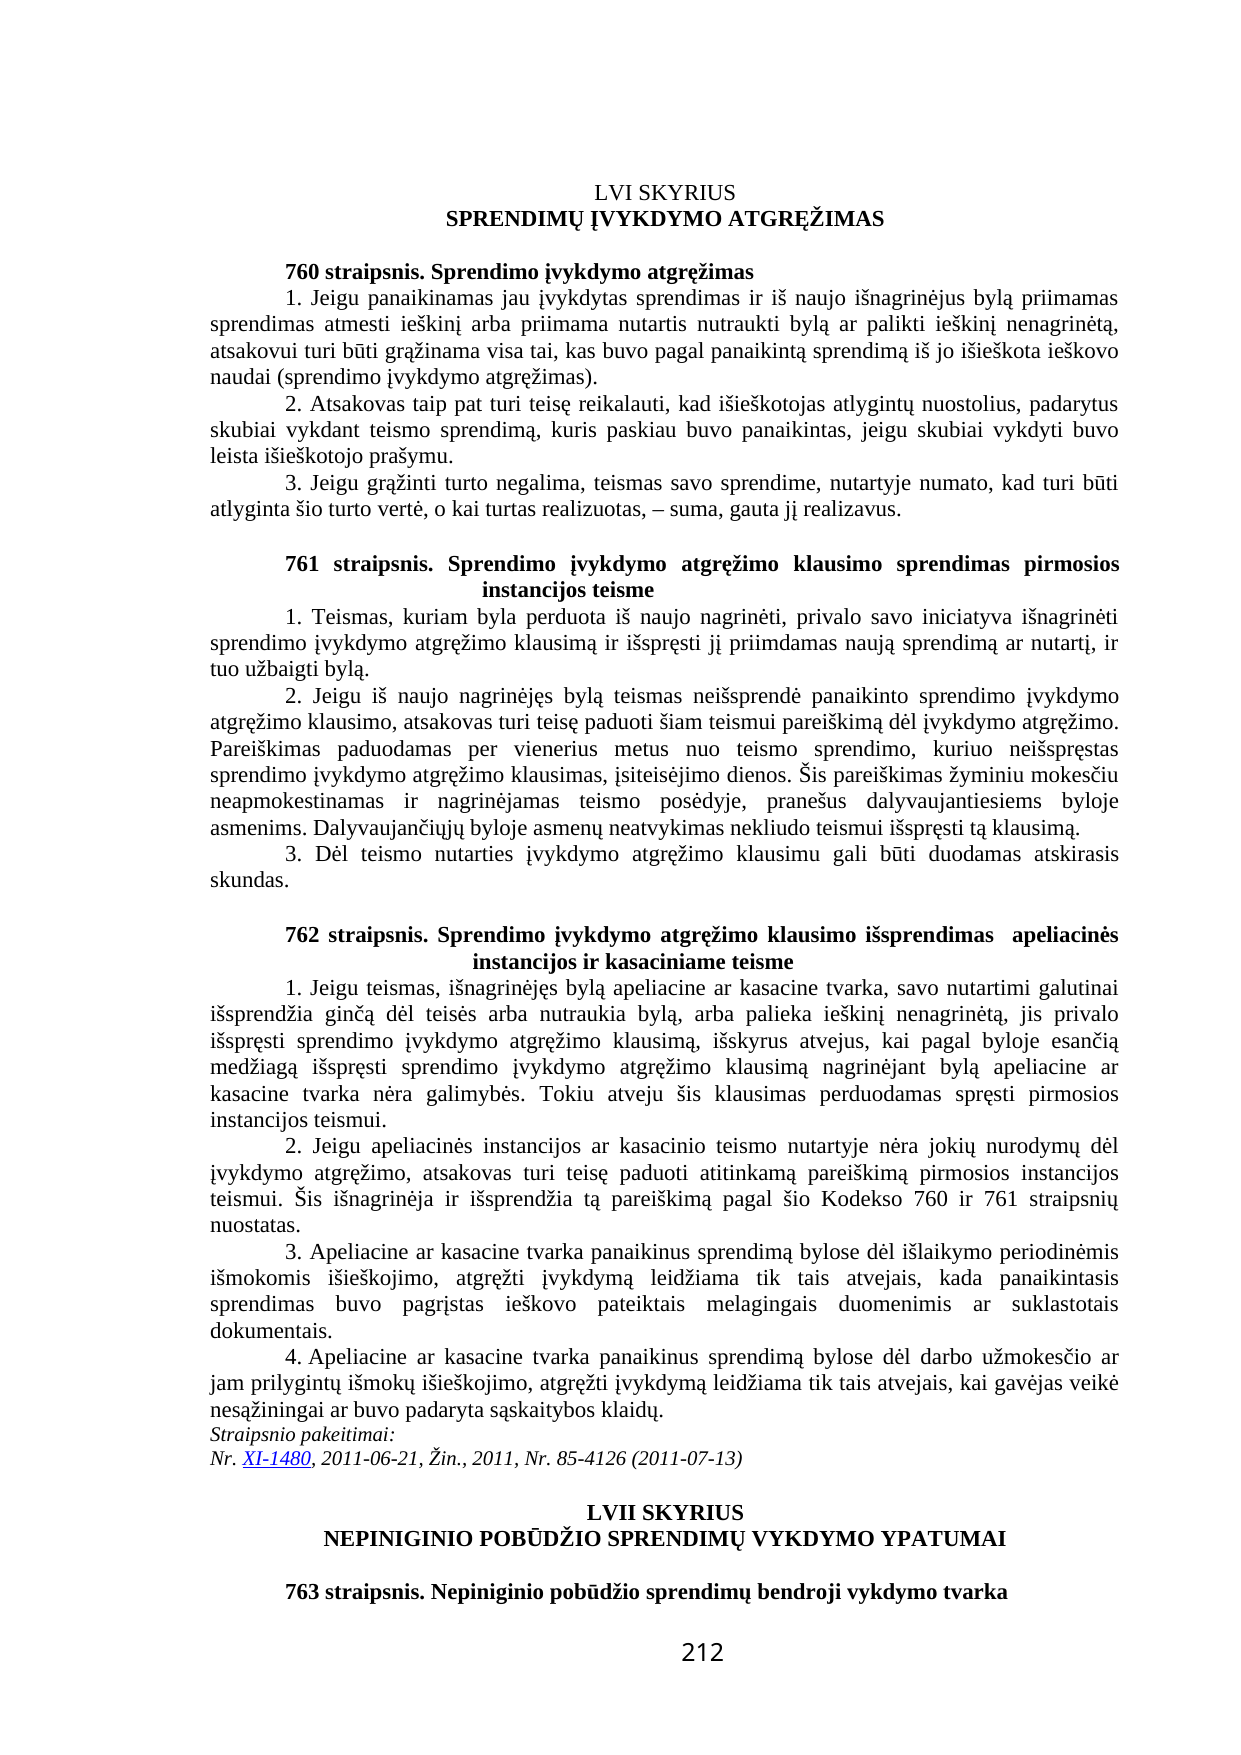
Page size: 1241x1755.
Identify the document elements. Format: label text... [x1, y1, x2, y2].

text Straipsnio pakeitimai: [210, 1422, 1120, 1446]
text 2. Atsakovas taip pat turi teisę reikalauti, kad išieškotojas atlygintų nuostolius, padarytus skubiai vykdant teismo sprendimą, kuris paskiau buvo panaikintas, jeigu skubiai vykdyti buvo leista išieškotojo prašymu. [210, 389, 1120, 469]
text 763 straipsnis. Nepiniginio pobūdžio sprendimų bendroji vykdymo tvarka [210, 1578, 1120, 1604]
text 2. Jeigu iš naujo nagrinėjęs bylą teismas neišsprendė panaikinto sprendimo įvykdymo atgręžimo klausimo, atsakovas turi teisę paduoti šiam teismui pareiškimą dėl įvykdymo atgręžimo. Pareiškimas paduodamas per vienerius metus nuo teismo sprendimo, kuriuo neišspręstas sprendimo įvykdymo atgręžimo klausimas, įsiteisėjimo dienos. Šis pareiškimas žyminiu mokesčiu neapmokestinamas ir nagrinėjamas teismo posėdyje, pranešus dalyvaujantiesiems byloje asmenims. Dalyvaujančiųjų byloje asmenų neatvykimas nekliudo teismui išspręsti tą klausimą. [210, 682, 1120, 840]
text Nr. XI-1480, 2011-06-21, Žin., 2011, Nr. 85-4126 (2011-07-13) [210, 1446, 1120, 1470]
text 4. Apeliacine ar kasacine tvarka panaikinus sprendimą bylose dėl darbo užmokesčio ar jam prilygintų išmokų išieškojimo, atgręžti įvykdymą leidžiama tik tais atvejais, kai gavėjas veikė nesąžiningai ar buvo padaryta sąskaitybos klaidų. [210, 1343, 1120, 1422]
text 3. Dėl teismo nutarties įvykdymo atgręžimo klausimu gali būti duodamas atskirasis skundas. [210, 840, 1120, 893]
text 3. Apeliacine ar kasacine tvarka panaikinus sprendimą bylose dėl išlaikymo periodinėmis išmokomis išieškojimo, atgręžti įvykdymą leidžiama tik tais atvejais, kada panaikintasis sprendimas buvo pagrįstas ieškovo pateiktais melagingais duomenimis ar suklastotais dokumentais. [210, 1238, 1120, 1343]
text SPRENDIMŲ ĮVYKDYMO ATGRĘŽIMAS [210, 205, 1120, 231]
text 1. Jeigu panaikinamas jau įvykdytas sprendimas ir iš naujo išnagrinėjus bylą priimamas sprendimas atmesti ieškinį arba priimama nutartis nutraukti bylą ar palikti ieškinį nenagrinėtą, atsakovui turi būti grąžinama visa tai, kas buvo pagal panaikintą sprendimą iš jo išieškota ieškovo naudai (sprendimo įvykdymo atgręžimas). [210, 284, 1120, 389]
text 2. Jeigu apeliacinės instancijos ar kasacinio teismo nutartyje nėra jokių nurodymų dėl įvykdymo atgręžimo, atsakovas turi teisę paduoti atitinkamą pareiškimą pirmosios instancijos teismui. Šis išnagrinėja ir išsprendžia tą pareiškimą pagal šio Kodekso 760 ir 761 straipsnių nuostatas. [210, 1132, 1120, 1238]
text LVII SKYRIUS [210, 1499, 1120, 1525]
text 762 straipsnis. Sprendimo įvykdymo atgręžimo klausimo išsprendimas apeliacinės instancijos ir kasaciniame teisme [285, 921, 1120, 974]
text 761 straipsnis. Sprendimo įvykdymo atgręžimo klausimo sprendimas pirmosios instancijos teisme [285, 550, 1120, 603]
text NEPINIGINIO POBŪDŽIO SPRENDIMŲ VYKDYMO YPATUMAI [210, 1525, 1120, 1552]
text 1. Jeigu teismas, išnagrinėjęs bylą apeliacine ar kasacine tvarka, savo nutartimi galutinai išsprendžia ginčą dėl teisės arba nutraukia bylą, arba palieka ieškinį nenagrinėtą, jis privalo išspręsti sprendimo įvykdymo atgręžimo klausimą, išskyrus atvejus, kai pagal byloje esančią medžiagą išspręsti sprendimo įvykdymo atgręžimo klausimą nagrinėjant bylą apeliacine ar kasacine tvarka nėra galimybės. Tokiu atveju šis klausimas perduodamas spręsti pirmosios instancijos teismui. [210, 974, 1120, 1132]
text LVI SKYRIUS [210, 179, 1120, 205]
text 1. Teismas, kuriam byla perduota iš naujo nagrinėti, privalo savo iniciatyva išnagrinėti sprendimo įvykdymo atgręžimo klausimą ir išspręsti jį priimdamas naują sprendimą ar nutartį, ir tuo užbaigti bylą. [210, 603, 1120, 682]
text 760 straipsnis. Sprendimo įvykdymo atgręžimas [210, 258, 1120, 284]
text 3. Jeigu grąžinti turto negalima, teismas savo sprendime, nutartyje numato, kad turi būti atlyginta šio turto vertė, o kai turtas realizuotas, – suma, gauta jį realizavus. [210, 469, 1120, 521]
